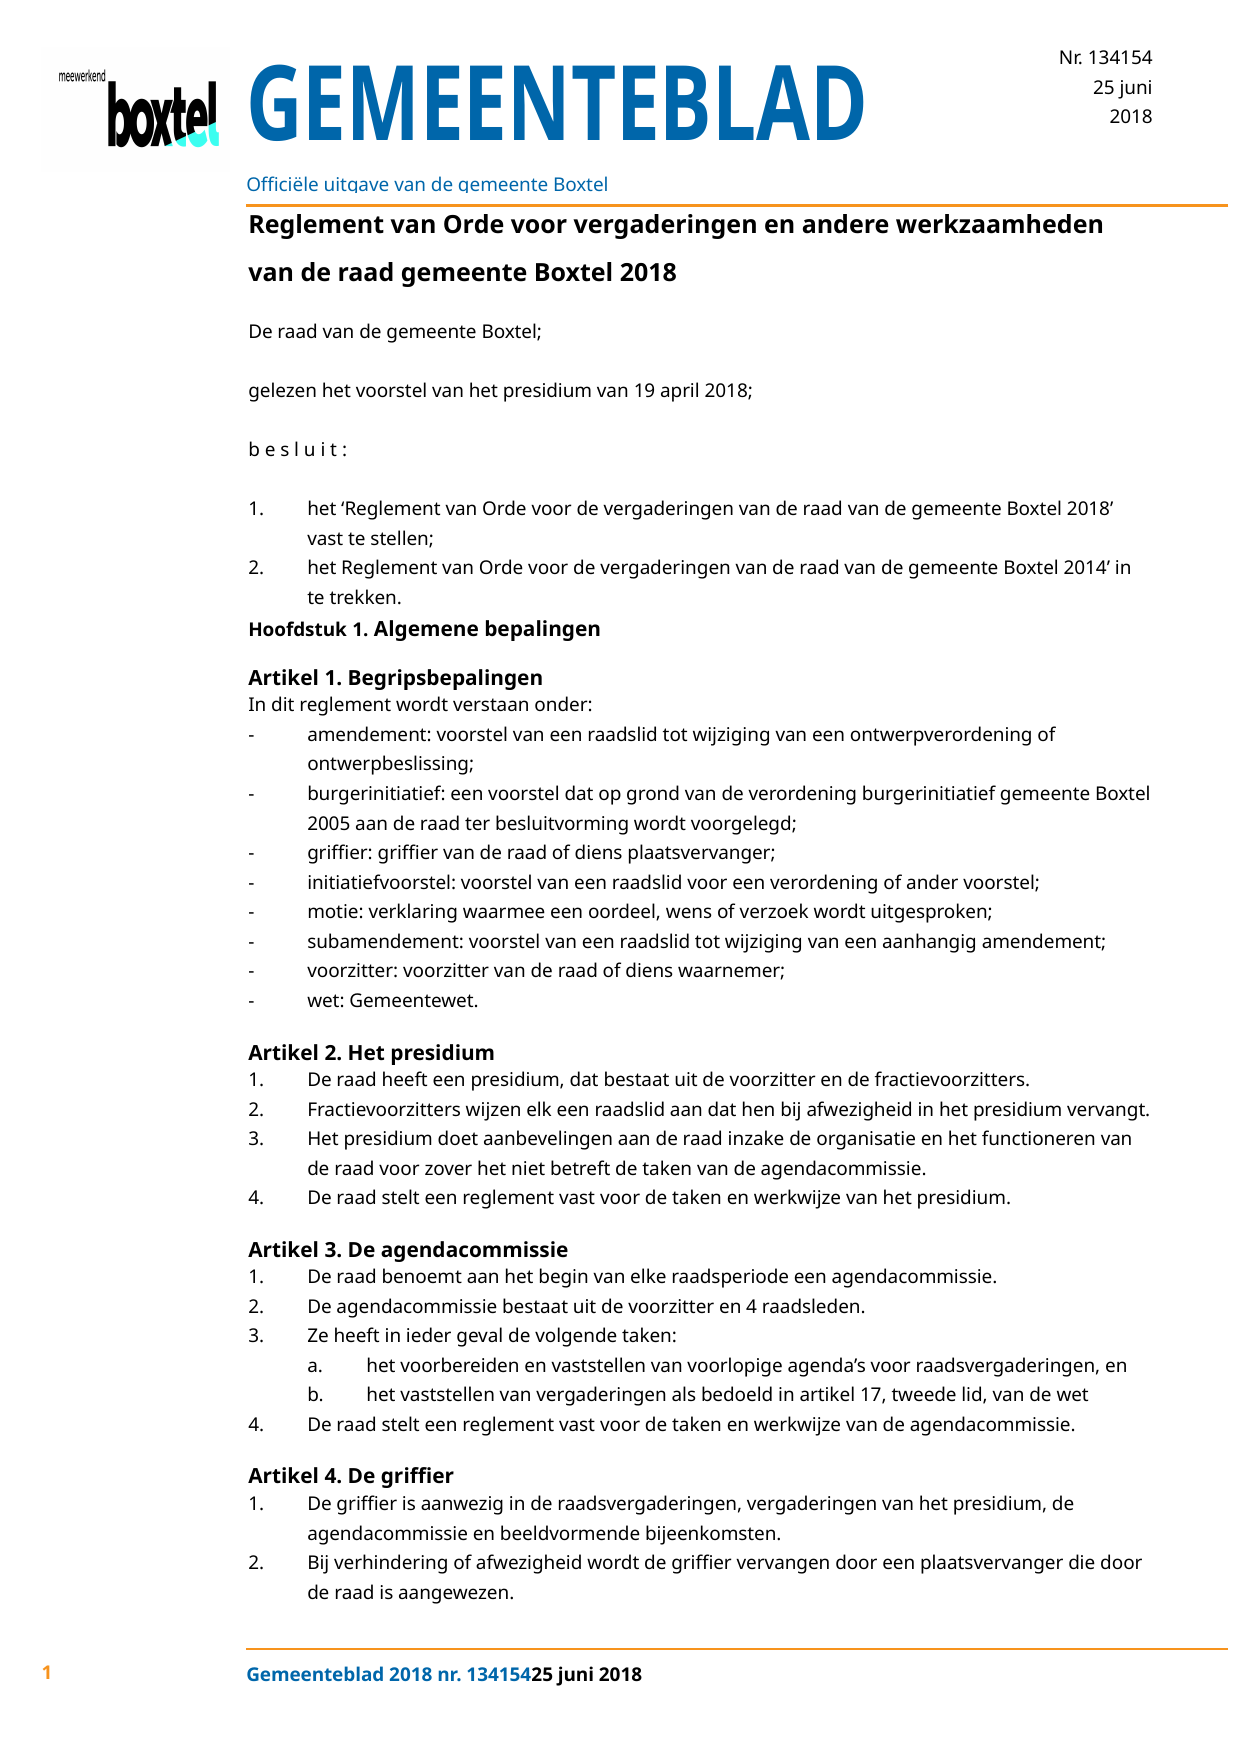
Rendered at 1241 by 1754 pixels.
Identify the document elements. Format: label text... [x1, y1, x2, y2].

text Artikel 3. De agendacommissie [248, 1235, 1152, 1263]
text gelezen het voorstel van het presidium van 19 april 2018; [248, 377, 1152, 403]
list het vaststellen van vergaderingen als bedoeld in artikel 17, tweede lid, van de wet [307, 1382, 1152, 1407]
picture [41, 47, 231, 172]
list De raad stelt een reglement vast voor de taken en werkwijze van de agendacommissie. [248, 1411, 1152, 1437]
list het ‘Reglement van Orde voor de vergaderingen van de raad van de gemeente Boxtel 2018’ vast te stellen; [248, 495, 1152, 551]
text b e s l u i t : [248, 436, 1152, 462]
list De griffier is aanwezig in de raadsvergaderingen, vergaderingen van het presidium, de agendacommissie en beeldvormende bijeenkomsten. [248, 1490, 1152, 1545]
list het Reglement van Orde voor de vergaderingen van de raad van de gemeente Boxtel 2014’ in te trekken. [248, 554, 1152, 610]
text Artikel 4. De griffier [248, 1462, 1152, 1490]
list griffier: griffier van de raad of diens plaatsvervanger; [248, 839, 1152, 865]
text Reglement van Orde voor vergaderingen en andere werkzaamheden van de raad gemeente Boxtel 2018 [248, 207, 1152, 288]
list Bij verhindering of afwezigheid wordt de griffier vervangen door een plaatsvervanger die door de raad is aangewezen. [248, 1549, 1152, 1604]
list burgerinitiatief: een voorstel dat op grond van de verordening burgerinitiatief gemeente Boxtel 2005 aan de raad ter besluitvorming wordt voorgelegd; [248, 780, 1152, 836]
list subamendement: voorstel van een raadslid tot wijziging van een aanhangig amendement; [248, 928, 1152, 954]
text Artikel 1. Begripsbepalingen [248, 663, 1152, 691]
text Artikel 2. Het presidium [248, 1038, 1152, 1066]
list De agendacommissie bestaat uit de voorzitter en 4 raadsleden. [248, 1293, 1152, 1319]
list amendement: voorstel van een raadslid tot wijziging van een ontwerpverordening of ontwerpbeslissing; [248, 721, 1152, 776]
list voorzitter: voorzitter van de raad of diens waarnemer; [248, 958, 1152, 983]
text De raad van de gemeente Boxtel; [248, 318, 1152, 344]
list Het presidium doet aanbevelingen aan de raad inzake de organisatie en het functioneren van de raad voor zover het niet betreft de taken van de agendacommissie. [248, 1125, 1152, 1181]
list De raad benoemt aan het begin van elke raadsperiode een agendacommissie. [248, 1263, 1152, 1289]
text Hoofdstuk 1. Algemene bepalingen [248, 614, 1152, 642]
list het voorbereiden en vaststellen van voorlopige agenda’s voor raadsvergaderingen, en [307, 1352, 1152, 1378]
list De raad heeft een presidium, dat bestaat uit de voorzitter en de fractievoorzitters. [248, 1066, 1152, 1092]
list motie: verklaring waarmee een oordeel, wens of verzoek wordt uitgesproken; [248, 898, 1152, 924]
text In dit reglement wordt verstaan onder: [248, 691, 1152, 717]
list Ze heeft in ieder geval de volgende taken: [248, 1322, 1152, 1348]
list De raad stelt een reglement vast voor de taken en werkwijze van het presidium. [248, 1184, 1152, 1210]
list Fractievoorzitters wijzen elk een raadslid aan dat hen bij afwezigheid in het presidium vervangt. [248, 1096, 1152, 1121]
list initiatiefvoorstel: voorstel van een raadslid voor een verordening of ander voorstel; [248, 869, 1152, 895]
list wet: Gemeentewet. [248, 987, 1152, 1013]
